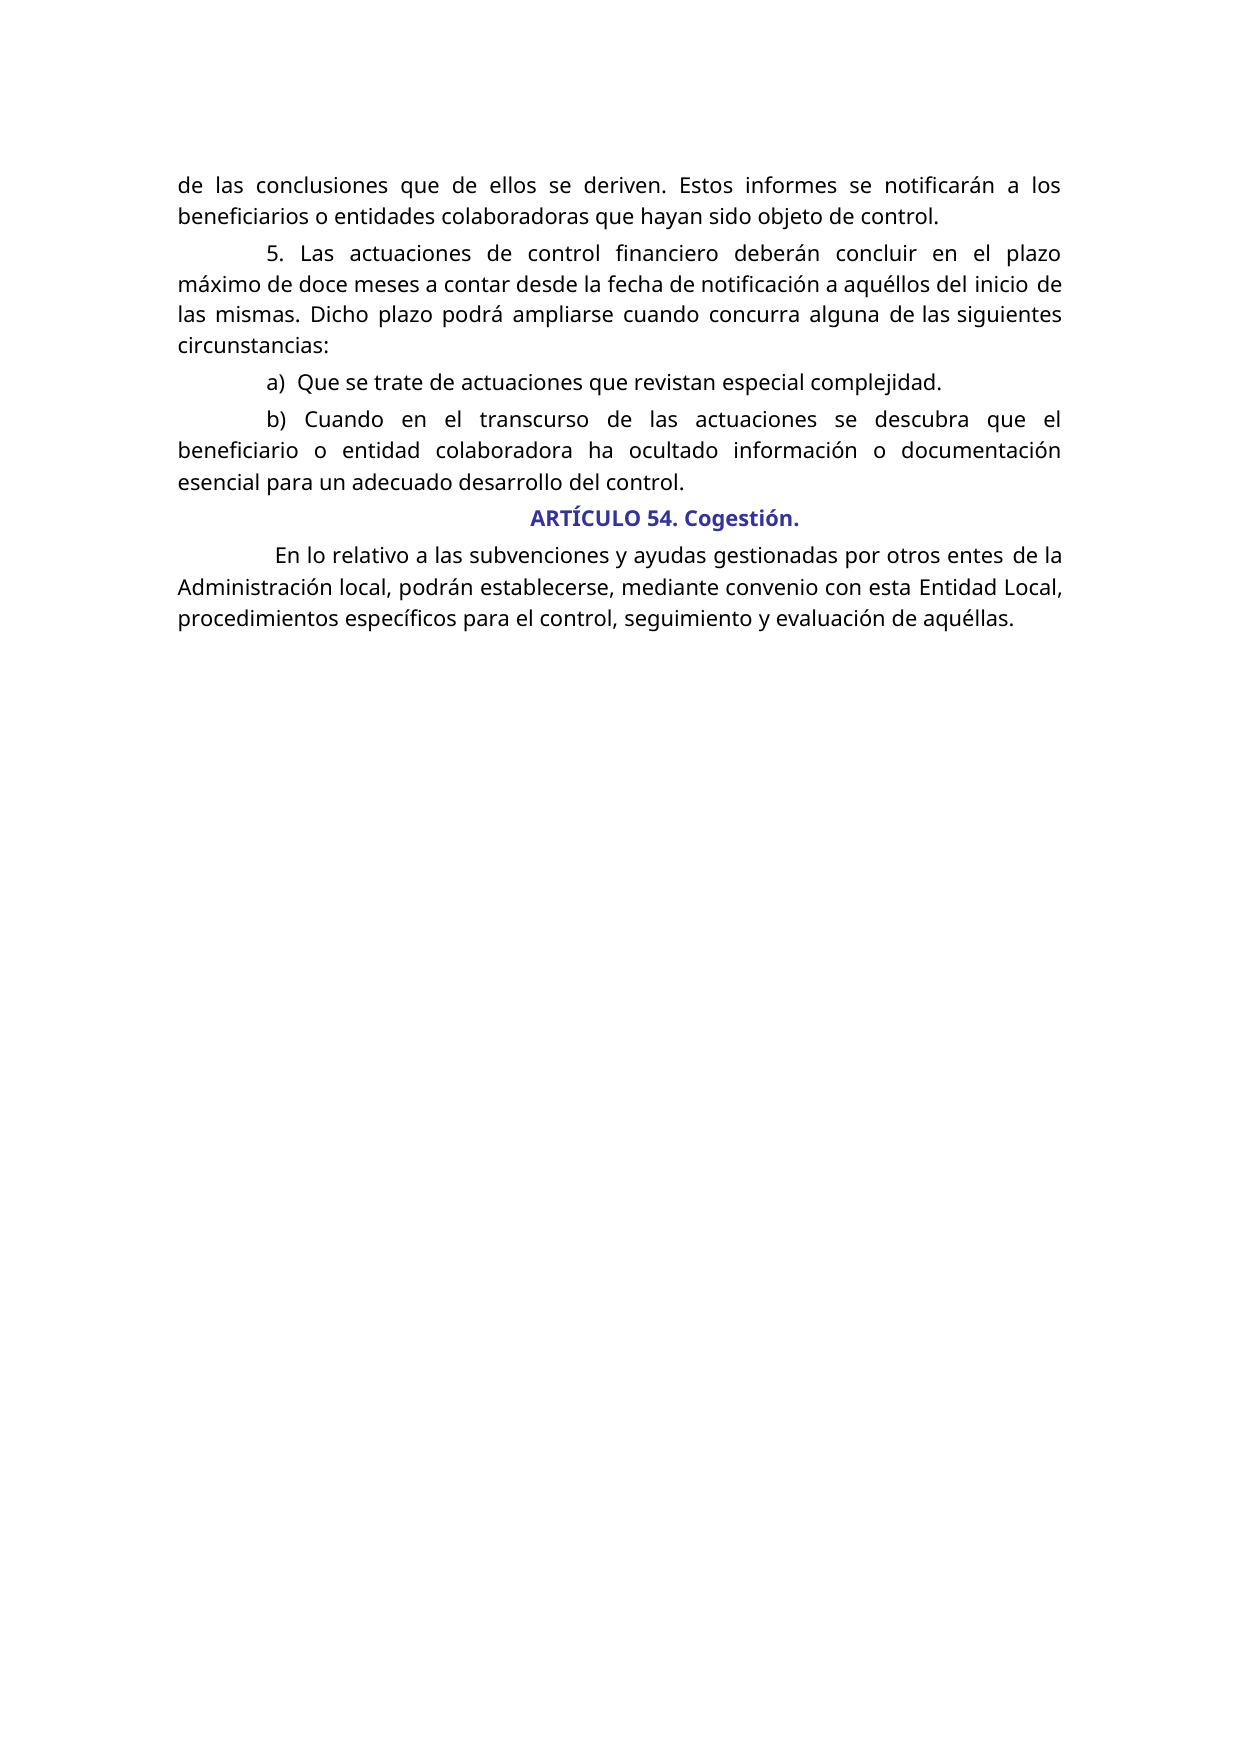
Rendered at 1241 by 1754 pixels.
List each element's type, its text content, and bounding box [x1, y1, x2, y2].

subtitle ARTÍCULO 54. Cogestión. [244, 503, 1085, 533]
list Las actuaciones de control financiero deberán concluir en el plazo máximo de doce meses a contar desde la fecha de notificación a aquéllos del inicio de las mismas. Dicho plazo podrá ampliarse cuando concurra alguna de las siguientes circunstancias: [177, 238, 1062, 360]
text de las conclusiones que de ellos se deriven. Estos informes se notificarán a los beneficiarios o entidades colaboradoras que hayan sido objeto de control. [177, 170, 1062, 231]
list Que se trate de actuaciones que revistan especial complejidad. [266, 367, 1192, 397]
list Cuando en el transcurso de las actuaciones se descubra que el beneficiario o entidad colaboradora ha ocultado información o documentación esencial para un adecuado desarrollo del control. [177, 404, 1063, 496]
text En lo relativo a las subvenciones y ayudas gestionadas por otros entes de la Administración local, podrán establecerse, mediante convenio con esta Entidad Local, procedimientos específicos para el control, seguimiento y evaluación de aquéllas. [177, 540, 1063, 633]
